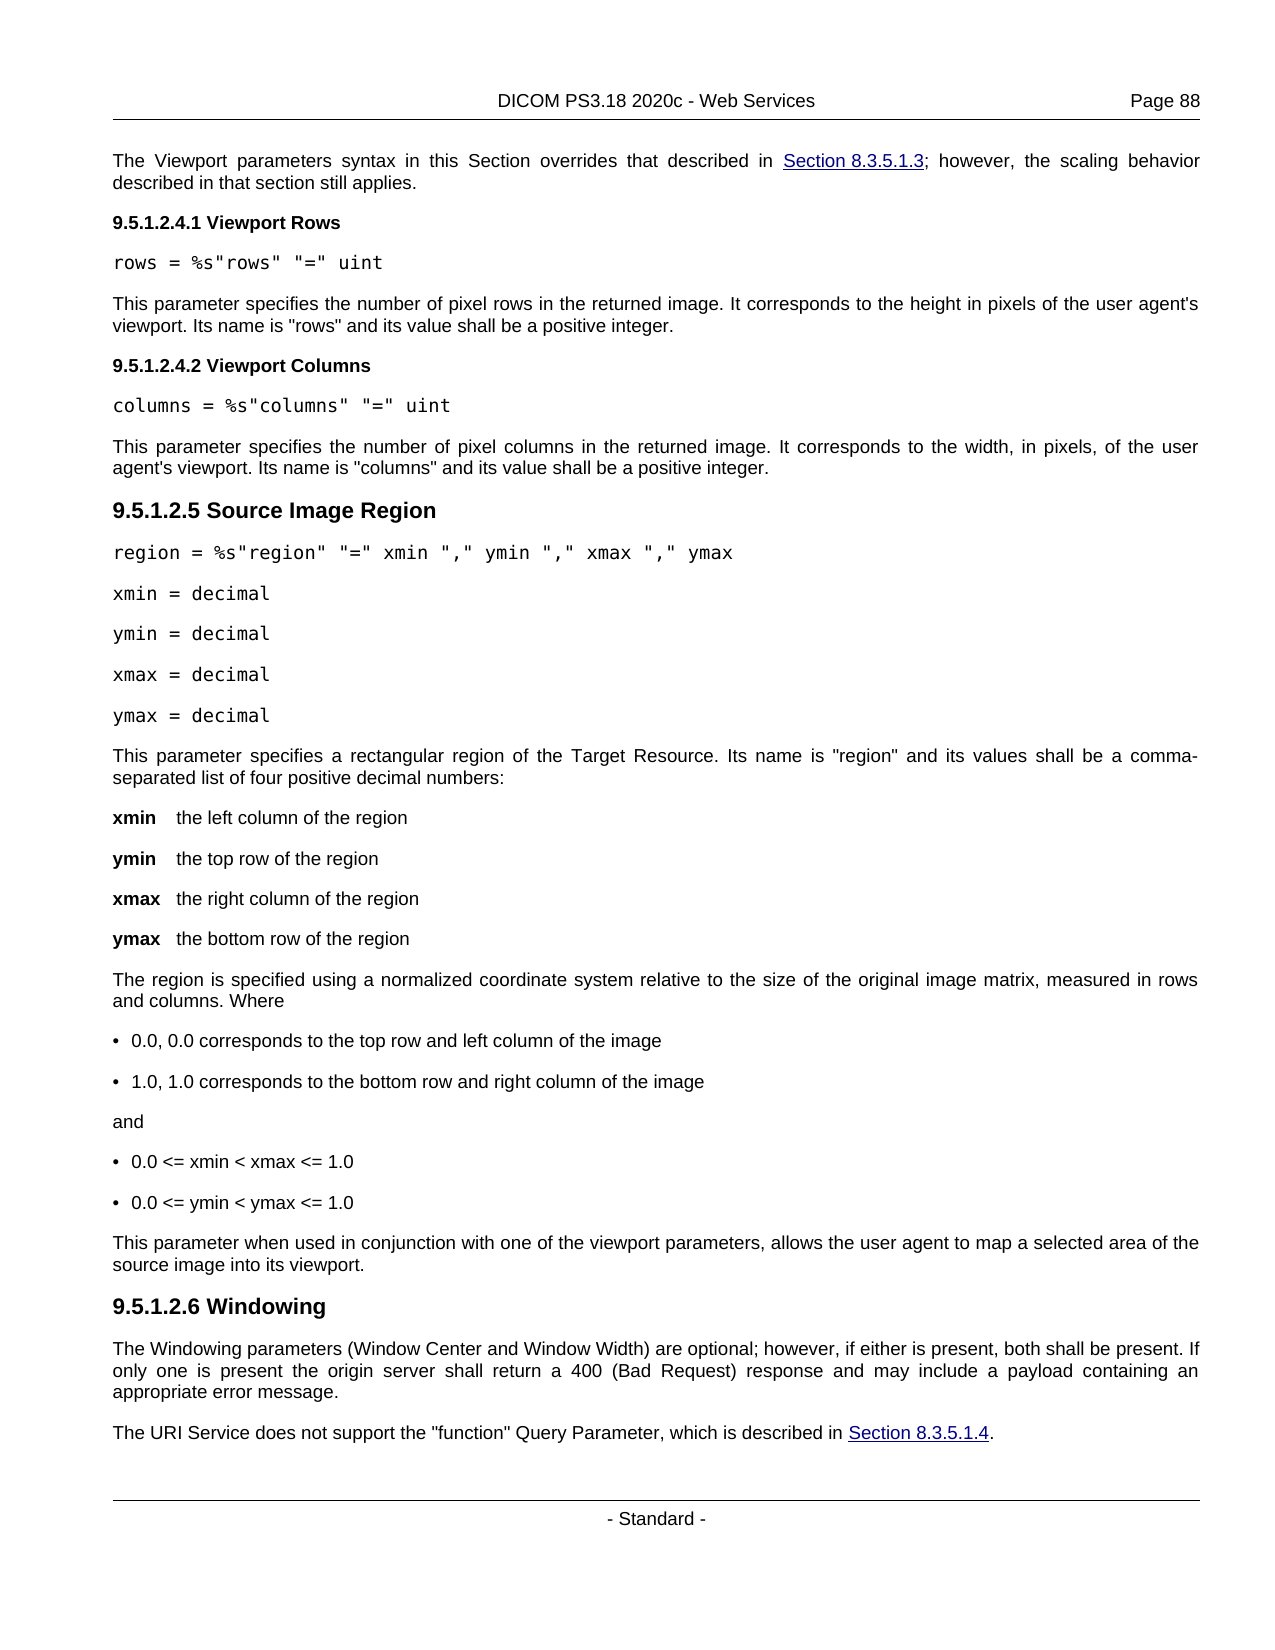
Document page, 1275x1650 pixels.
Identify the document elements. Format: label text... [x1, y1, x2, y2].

text The region is specified using a normalized coordinate system relative to the size of the original image matrix, measured in rows and columns. Where [112, 968, 1200, 1011]
text 9.5.1.2.4.1 Viewport Rows [112, 212, 1200, 233]
text This parameter when used in conjunction with one of the viewport parameters, allows the user agent to map a selected area of the source image into its viewport. [112, 1232, 1200, 1275]
text rows = %s"rows" "=" uint [112, 252, 1200, 274]
text ymax the bottom row of the region [112, 928, 1200, 949]
text The Windowing parameters (Window Center and Window Width) are optional; however, if either is present, both shall be present. If only one is present the origin server shall return a 400 (Bad Request) response and may include a payload containing an appropriate error message. [112, 1338, 1200, 1403]
text xmax = decimal [112, 664, 1200, 686]
text The URI Service does not support the "function" Query Parameter, which is described in Section 8.3.5.1.4. [112, 1422, 1200, 1443]
text xmin = decimal [112, 583, 1200, 604]
text • 1.0, 1.0 corresponds to the bottom row and right column of the image [112, 1071, 1200, 1092]
text 9.5.1.2.6 Windowing [112, 1294, 1200, 1319]
text This parameter specifies the number of pixel columns in the returned image. It corresponds to the width, in pixels, of the user agent's viewport. Its name is "columns" and its value shall be a positive integer. [112, 436, 1200, 479]
text ymin the top row of the region [112, 847, 1200, 869]
text and [112, 1111, 1200, 1132]
text The Viewport parameters syntax in this Section overrides that described in Section 8.3.5.1.3; however, the scaling behavior described in that section still applies. [112, 150, 1200, 193]
text 9.5.1.2.4.2 Viewport Columns [112, 355, 1200, 376]
text 9.5.1.2.5 Source Image Region [112, 497, 1200, 523]
text columns = %s"columns" "=" uint [112, 395, 1200, 417]
text This parameter specifies a rectangular region of the Target Resource. Its name is "region" and its values shall be a comma-separated list of four positive decimal numbers: [112, 745, 1200, 788]
text xmin the left column of the region [112, 807, 1200, 829]
text region = %s"region" "=" xmin "," ymin "," xmax "," ymax [112, 542, 1200, 564]
text • 0.0 <= ymin < ymax <= 1.0 [112, 1191, 1200, 1213]
text ymax = decimal [112, 704, 1200, 726]
text ymin = decimal [112, 623, 1200, 645]
text • 0.0 <= xmin < xmax <= 1.0 [112, 1151, 1200, 1173]
text • 0.0, 0.0 corresponds to the top row and left column of the image [112, 1030, 1200, 1052]
text xmax the right column of the region [112, 888, 1200, 909]
text This parameter specifies the number of pixel rows in the returned image. It corresponds to the height in pixels of the user agent's viewport. Its name is "rows" and its value shall be a positive integer. [112, 293, 1200, 336]
